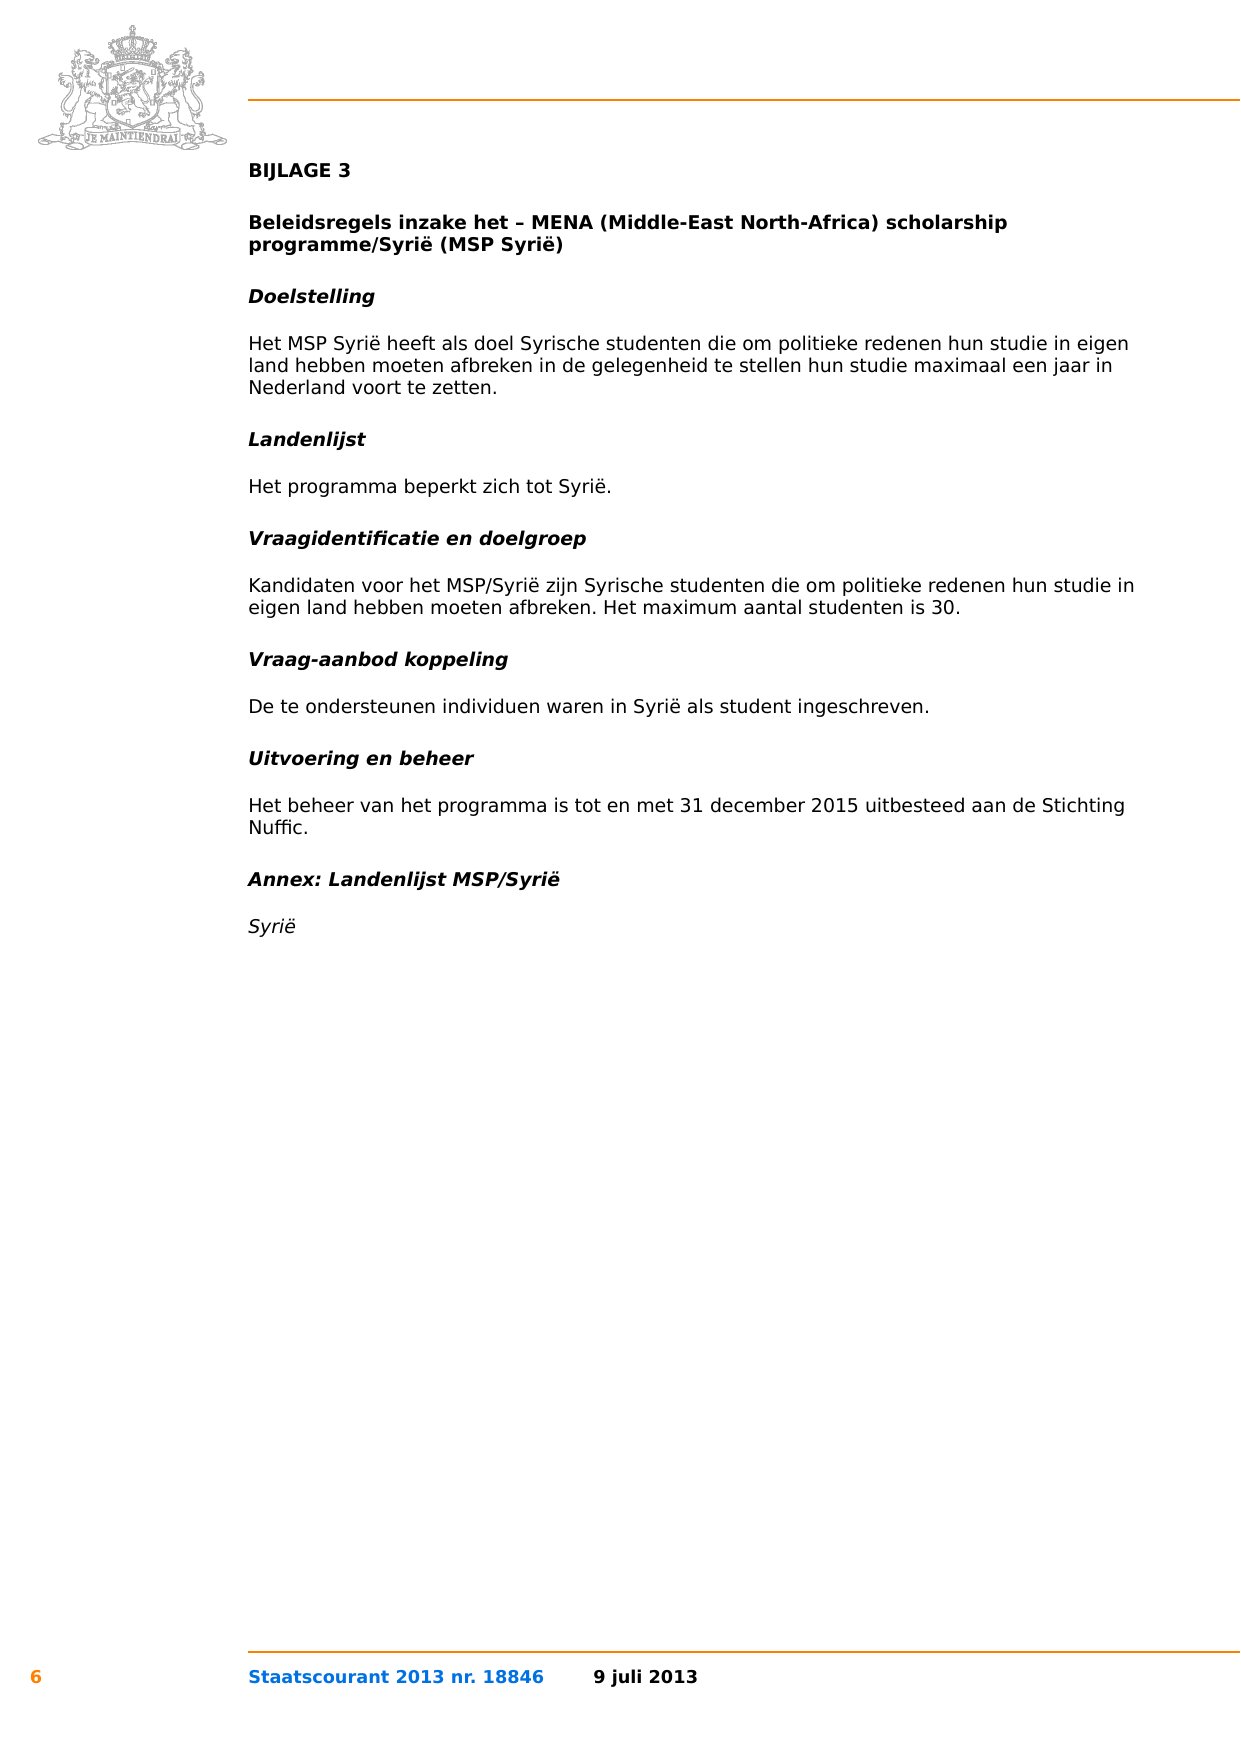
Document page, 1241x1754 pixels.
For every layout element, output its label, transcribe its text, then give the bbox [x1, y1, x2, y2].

text De te ondersteunen individuen waren in Syrië als student ingeschreven. [248, 696, 1163, 718]
text Kandidaten voor het MSP/Syrië zijn Syrische studenten die om politieke redenen hun studie in eigen land hebben moeten afbreken. Het maximum aantal studenten is 30. [248, 575, 1163, 619]
subtitle Vraag-aanbod koppeling [248, 649, 1163, 671]
subtitle Doelstelling [248, 286, 1163, 308]
subtitle Annex: Landenlijst MSP/Syrië [248, 868, 1163, 891]
text Het MSP Syrië heeft als doel Syrische studenten die om politieke redenen hun studie in eigen land hebben moeten afbreken in de gelegenheid te stellen hun studie maximaal een jaar in Nederland voort te zetten. [248, 333, 1163, 399]
subtitle Beleidsregels inzake het – MENA (Middle-East North-Africa) scholarship programme/Syrië (MSP Syrië) [248, 212, 1163, 256]
text Het programma beperkt zich tot Syrië. [248, 476, 1163, 498]
text Het beheer van het programma is tot en met 31 december 2015 uitbesteed aan de Stichting Nuffic. [248, 794, 1163, 838]
subtitle Vraagidentificatie en doelgroep [248, 528, 1163, 550]
subtitle BIJLAGE 3 [248, 160, 1163, 182]
subtitle Uitvoering en beheer [248, 748, 1163, 769]
text Syrië [248, 916, 1163, 937]
subtitle Landenlijst [248, 429, 1163, 451]
picture [38, 25, 227, 150]
